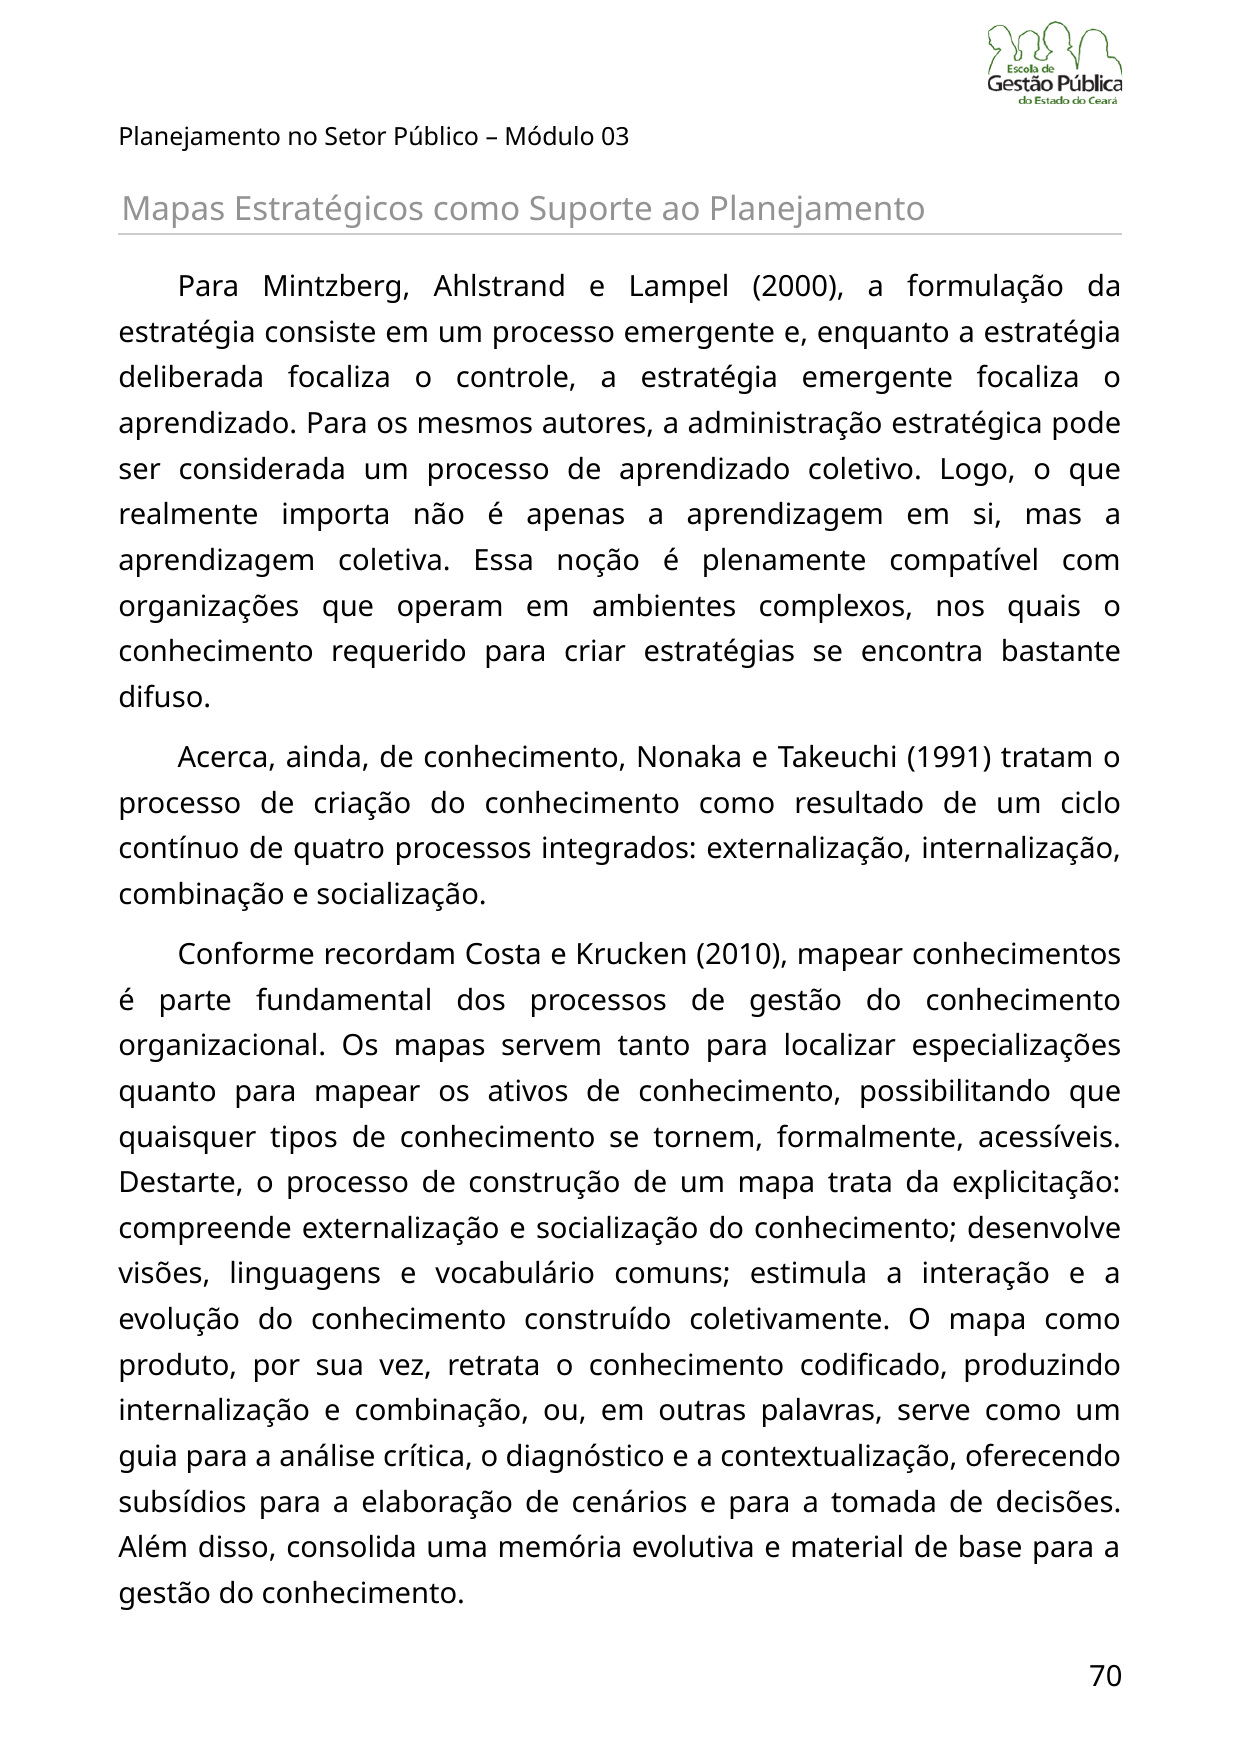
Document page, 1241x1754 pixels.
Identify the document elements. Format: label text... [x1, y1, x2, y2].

picture [118, 21, 1123, 104]
subtitle Mapas Estratégicos como Suporte ao Planejamento [118, 182, 1122, 233]
text Acerca, ainda, de conhecimento, Nonaka e Takeuchi (1991) tratam o processo de criação do conhecimento como resultado de um ciclo contínuo de quatro processos integrados: externalização, internalização, combinação e socialização. [118, 736, 1122, 913]
text Para Mintzberg, Ahlstrand e Lampel (2000), a formulação da estratégia consiste em um processo emergente e, enquanto a estratégia deliberada focaliza o controle, a estratégia emergente focaliza o aprendizado. Para os mesmos autores, a administração estratégica pode ser considerada um processo de aprendizado coletivo. Logo, o que realmente importa não é apenas a aprendizagem em si, mas a aprendizagem coletiva. Essa noção é plenamente compatível com organizações que operam em ambientes complexos, nos quais o conhecimento requerido para criar estratégias se encontra bastante difuso. [118, 265, 1122, 716]
text Conforme recordam Costa e Krucken (2010), mapear conhecimentos é parte fundamental dos processos de gestão do conhecimento organizacional. Os mapas servem tanto para localizar especializações quanto para mapear os ativos de conhecimento, possibilitando que quaisquer tipos de conhecimento se tornem, formalmente, acessíveis. Destarte, o processo de construção de um mapa trata da explicitação: compreende externalização e socialização do conhecimento; desenvolve visões, linguagens e vocabulário comuns; estimula a interação e a evolução do conhecimento construído coletivamente. O mapa como produto, por sua vez, retrata o conhecimento codificado, produzindo internalização e combinação, ou, em outras palavras, serve como um guia para a análise crítica, o diagnóstico e a contextualização, oferecendo subsídios para a elaboração de cenários e para a tomada de decisões. Além disso, consolida uma memória evolutiva e material de base para a gestão do conhecimento. [118, 933, 1122, 1612]
